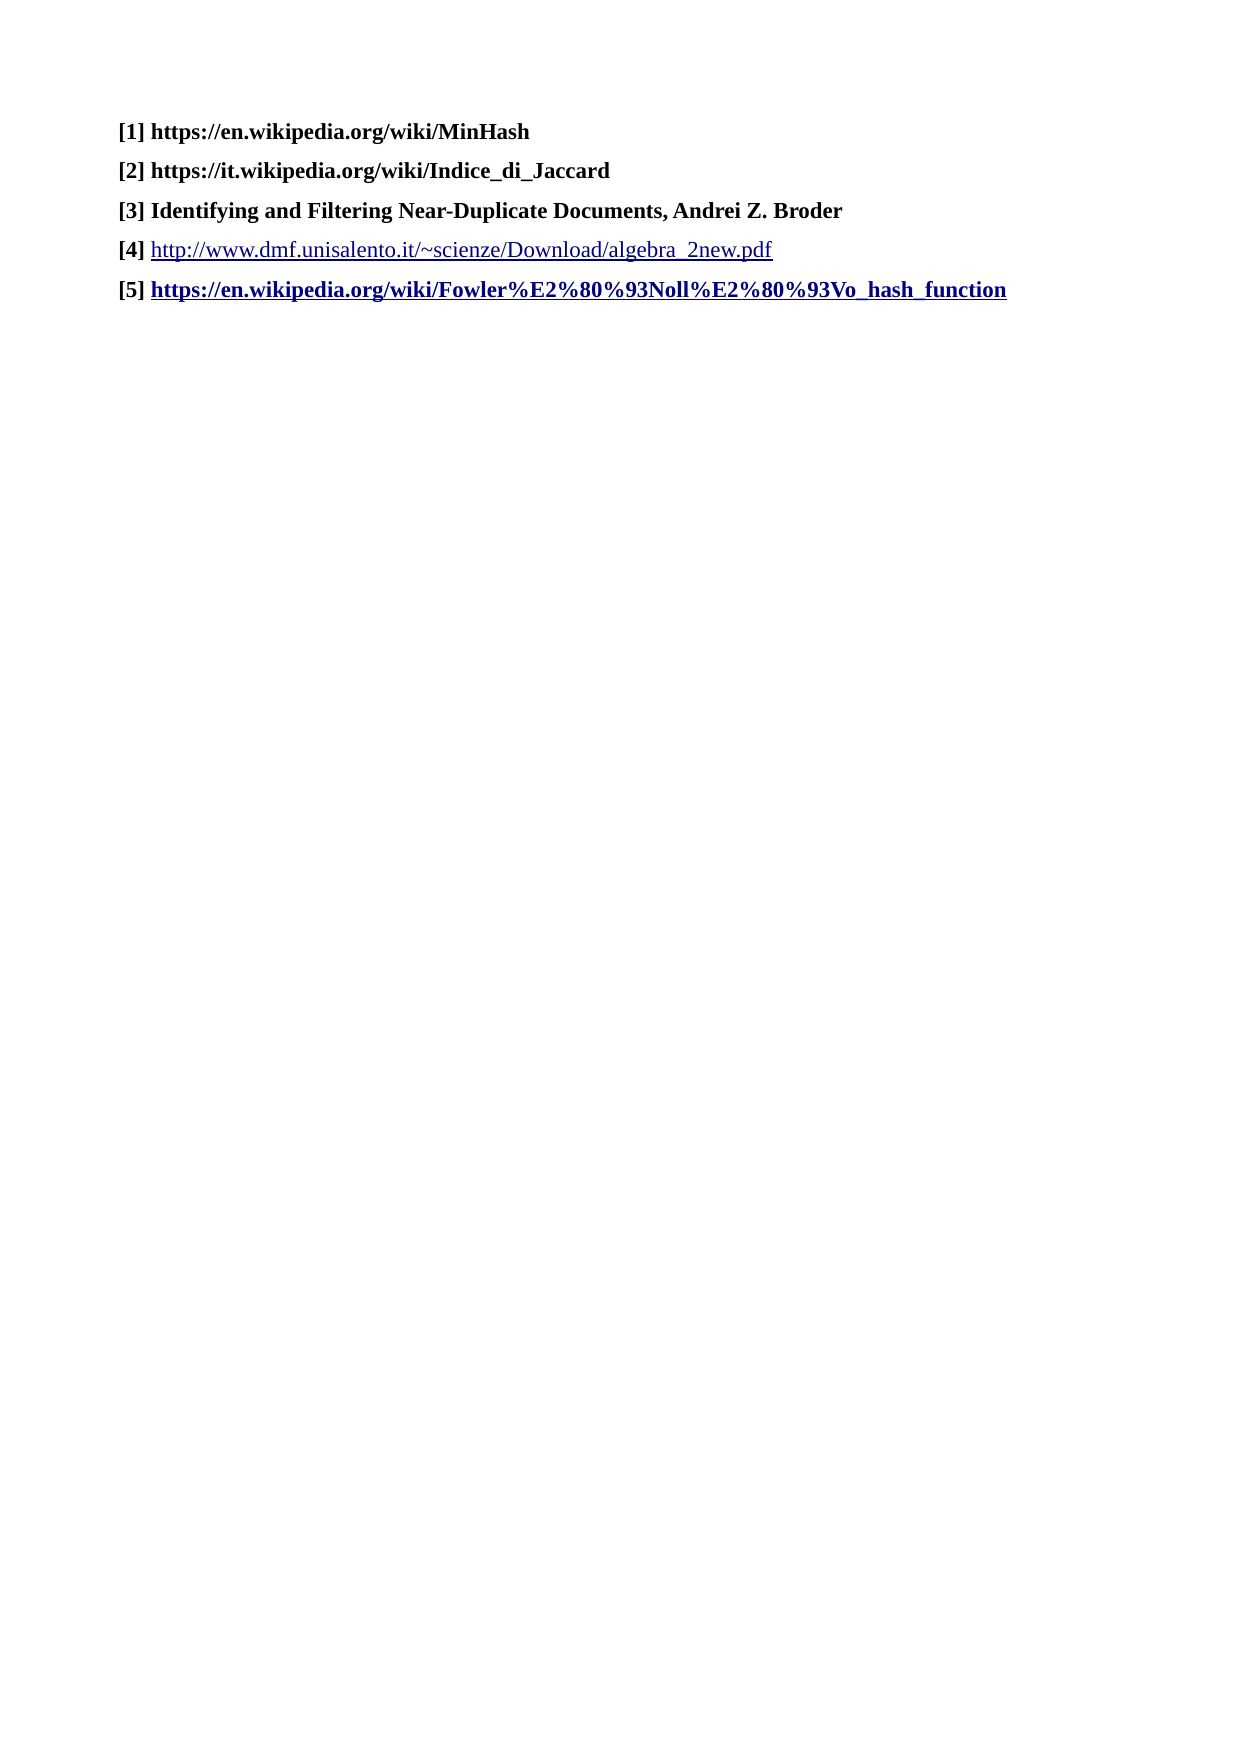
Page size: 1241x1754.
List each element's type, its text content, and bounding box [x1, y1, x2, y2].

text [1] https://en.wikipedia.org/wiki/MinHash [118, 118, 1122, 144]
text [4] http://www.dmf.unisalento.it/~scienze/Download/algebra_2new.pdf [118, 237, 1122, 263]
text [3] Identifying and Filtering Near-Duplicate Documents, Andrei Z. Broder [118, 197, 1122, 223]
text [5] https://en.wikipedia.org/wiki/Fowler%E2%80%93Noll%E2%80%93Vo_hash_function [118, 276, 1122, 302]
text [2] https://it.wikipedia.org/wiki/Indice_di_Jaccard [118, 158, 1122, 184]
